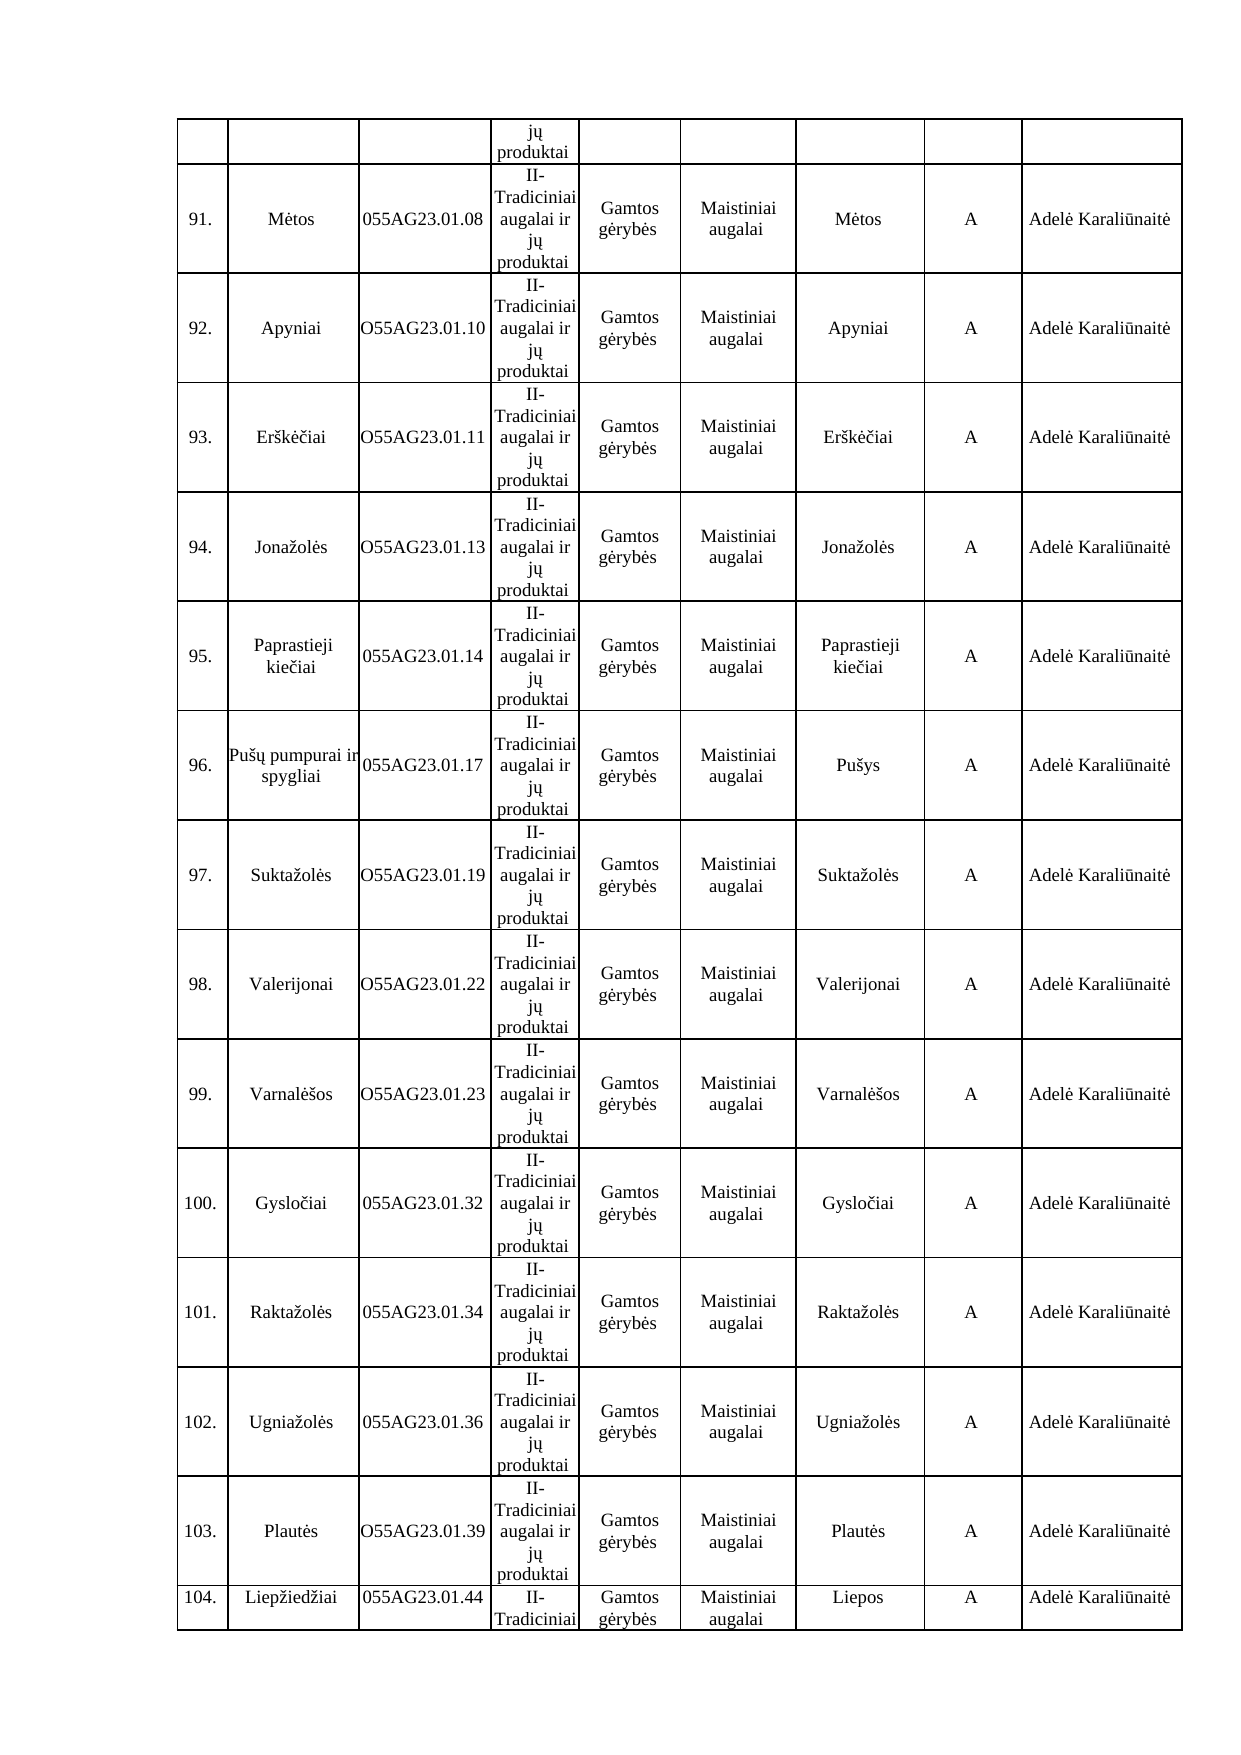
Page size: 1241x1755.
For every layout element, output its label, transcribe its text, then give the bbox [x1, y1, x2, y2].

table_cell Valerijonai [797, 930, 924, 1038]
table_cell O55AG23.01.22 [360, 930, 490, 1038]
table_cell A [925, 383, 1021, 491]
table_cell Adelė Karaliūnaitė [1023, 274, 1181, 382]
table_cell 98. [178, 930, 227, 1038]
table_cell 94. [178, 493, 227, 600]
table_cell A [925, 1040, 1021, 1147]
table_cell Gamtos gėrybės [580, 493, 680, 600]
table_cell Gamtos gėrybės [580, 821, 680, 928]
table_cell II-Tradiciniai augalai ir jų produktai [492, 711, 578, 819]
table_cell Erškėčiai [229, 383, 358, 491]
table_cell 95. [178, 602, 227, 710]
table_cell Pušys [797, 711, 924, 819]
table_cell O55AG23.01.11 [360, 383, 490, 491]
table_cell O55AG23.01.23 [360, 1040, 490, 1147]
table_cell Gamtos gėrybės [580, 1477, 680, 1585]
table_cell II-Tradiciniai augalai ir jų produktai [492, 1368, 578, 1475]
table_cell Gamtos gėrybės [580, 930, 680, 1038]
table_cell [178, 120, 227, 163]
table_cell Adelė Karaliūnaitė [1023, 711, 1181, 819]
table_cell Paprastieji kiečiai [229, 602, 358, 710]
table_cell 055AG23.01.44 [360, 1586, 490, 1629]
table_cell Maistiniai augalai [681, 274, 795, 382]
table_cell Plautės [229, 1477, 358, 1585]
table_cell Adelė Karaliūnaitė [1023, 821, 1181, 928]
table_cell 100. [178, 1149, 227, 1257]
table_cell 104. [178, 1586, 227, 1629]
table_cell Maistiniai augalai [681, 1586, 795, 1629]
table_cell Apyniai [229, 274, 358, 382]
table_cell Gamtos gėrybės [580, 383, 680, 491]
table_cell II-Tradiciniai augalai ir jų produktai [492, 930, 578, 1038]
table_cell Adelė Karaliūnaitė [1023, 1368, 1181, 1475]
table_cell Gamtos gėrybės [580, 602, 680, 710]
table_cell Maistiniai augalai [681, 493, 795, 600]
table_cell Maistiniai augalai [681, 930, 795, 1038]
table_cell O55AG23.01.19 [360, 821, 490, 928]
table_cell Maistiniai augalai [681, 1258, 795, 1366]
table_cell Gamtos gėrybės [580, 1040, 680, 1147]
table_cell Maistiniai augalai [681, 1040, 795, 1147]
table_cell Erškėčiai [797, 383, 924, 491]
table_cell Gysločiai [797, 1149, 924, 1257]
table_cell Gamtos gėrybės [580, 1149, 680, 1257]
table_cell II-Tradiciniai augalai ir jų produktai [492, 1149, 578, 1257]
table_cell [580, 120, 680, 163]
table_cell II-Tradiciniai augalai ir jų produktai [492, 165, 578, 272]
table_cell Suktažolės [229, 821, 358, 928]
table_cell Liepžiedžiai [229, 1586, 358, 1629]
table_cell Suktažolės [797, 821, 924, 928]
table_cell Adelė Karaliūnaitė [1023, 930, 1181, 1038]
table_cell Adelė Karaliūnaitė [1023, 602, 1181, 710]
table_cell 055AG23.01.08 [360, 165, 490, 272]
table_cell [797, 120, 924, 163]
table_cell 103. [178, 1477, 227, 1585]
table_cell A [925, 711, 1021, 819]
table_cell Maistiniai augalai [681, 383, 795, 491]
table_cell 055AG23.01.14 [360, 602, 490, 710]
table_cell [1023, 120, 1181, 163]
table_cell 91. [178, 165, 227, 272]
table_cell Maistiniai augalai [681, 165, 795, 272]
table_cell Adelė Karaliūnaitė [1023, 1477, 1181, 1585]
table_cell Ugniažolės [797, 1368, 924, 1475]
table_cell A [925, 821, 1021, 928]
table_cell Liepos [797, 1586, 924, 1629]
table_cell 102. [178, 1368, 227, 1475]
table_cell jų produktai [492, 120, 578, 163]
table_cell 99. [178, 1040, 227, 1147]
table_cell Gamtos gėrybės [580, 711, 680, 819]
table_cell 055AG23.01.34 [360, 1258, 490, 1366]
table_cell Maistiniai augalai [681, 1149, 795, 1257]
table_cell 055AG23.01.32 [360, 1149, 490, 1257]
table_cell Mėtos [797, 165, 924, 272]
table_cell Pušų pumpurai ir spygliai [229, 711, 358, 819]
table_cell Ugniažolės [229, 1368, 358, 1475]
table_cell [925, 120, 1021, 163]
table_cell Paprastieji kiečiai [797, 602, 924, 710]
table_cell Adelė Karaliūnaitė [1023, 1040, 1181, 1147]
table_cell A [925, 1149, 1021, 1257]
table_cell A [925, 274, 1021, 382]
table_cell Raktažolės [229, 1258, 358, 1366]
table_cell Maistiniai augalai [681, 1477, 795, 1585]
table_cell Varnalėšos [797, 1040, 924, 1147]
table_cell Maistiniai augalai [681, 602, 795, 710]
table_cell [360, 120, 490, 163]
table_cell A [925, 1258, 1021, 1366]
table_cell II-Tradiciniai augalai ir jų produktai [492, 274, 578, 382]
table_cell II-Tradiciniai augalai ir jų produktai [492, 1477, 578, 1585]
table_cell 055AG23.01.17 [360, 711, 490, 819]
table_cell O55AG23.01.39 [360, 1477, 490, 1585]
table_cell A [925, 1477, 1021, 1585]
table_cell A [925, 602, 1021, 710]
table_cell 93. [178, 383, 227, 491]
table_cell Maistiniai augalai [681, 821, 795, 928]
table_cell Gamtos gėrybės [580, 1258, 680, 1366]
table_cell A [925, 930, 1021, 1038]
table_cell Varnalėšos [229, 1040, 358, 1147]
table_cell Adelė Karaliūnaitė [1023, 493, 1181, 600]
table_cell Maistiniai augalai [681, 711, 795, 819]
table_cell Gamtos gėrybės [580, 274, 680, 382]
table_cell 055AG23.01.36 [360, 1368, 490, 1475]
table_cell II-Tradiciniai augalai ir jų produktai [492, 821, 578, 928]
table_cell Gamtos gėrybės [580, 1586, 680, 1629]
table_cell Valerijonai [229, 930, 358, 1038]
table_cell II-Tradiciniai [492, 1586, 578, 1629]
table_cell Gysločiai [229, 1149, 358, 1257]
table_cell Apyniai [797, 274, 924, 382]
table_cell Maistiniai augalai [681, 1368, 795, 1475]
table_cell A [925, 1586, 1021, 1629]
table_cell Gamtos gėrybės [580, 165, 680, 272]
table_cell II-Tradiciniai augalai ir jų produktai [492, 383, 578, 491]
table_cell II-Tradiciniai augalai ir jų produktai [492, 1040, 578, 1147]
table_cell II-Tradiciniai augalai ir jų produktai [492, 1258, 578, 1366]
table_cell Adelė Karaliūnaitė [1023, 1258, 1181, 1366]
table_cell Adelė Karaliūnaitė [1023, 383, 1181, 491]
table_cell 101. [178, 1258, 227, 1366]
table_cell Gamtos gėrybės [580, 1368, 680, 1475]
table_cell Raktažolės [797, 1258, 924, 1366]
table_cell Jonažolės [797, 493, 924, 600]
table_cell 96. [178, 711, 227, 819]
table_cell II-Tradiciniai augalai ir jų produktai [492, 602, 578, 710]
table_cell Adelė Karaliūnaitė [1023, 1586, 1181, 1629]
table_cell A [925, 1368, 1021, 1475]
table_cell 97. [178, 821, 227, 928]
table_cell A [925, 493, 1021, 600]
table_cell Adelė Karaliūnaitė [1023, 1149, 1181, 1257]
table_cell O55AG23.01.13 [360, 493, 490, 600]
table_cell [681, 120, 795, 163]
table_cell Adelė Karaliūnaitė [1023, 165, 1181, 272]
table_cell Mėtos [229, 165, 358, 272]
table_cell Plautės [797, 1477, 924, 1585]
table_cell [229, 120, 358, 163]
table_cell Jonažolės [229, 493, 358, 600]
table_cell O55AG23.01.10 [360, 274, 490, 382]
table_cell II-Tradiciniai augalai ir jų produktai [492, 493, 578, 600]
table_cell A [925, 165, 1021, 272]
table_cell 92. [178, 274, 227, 382]
